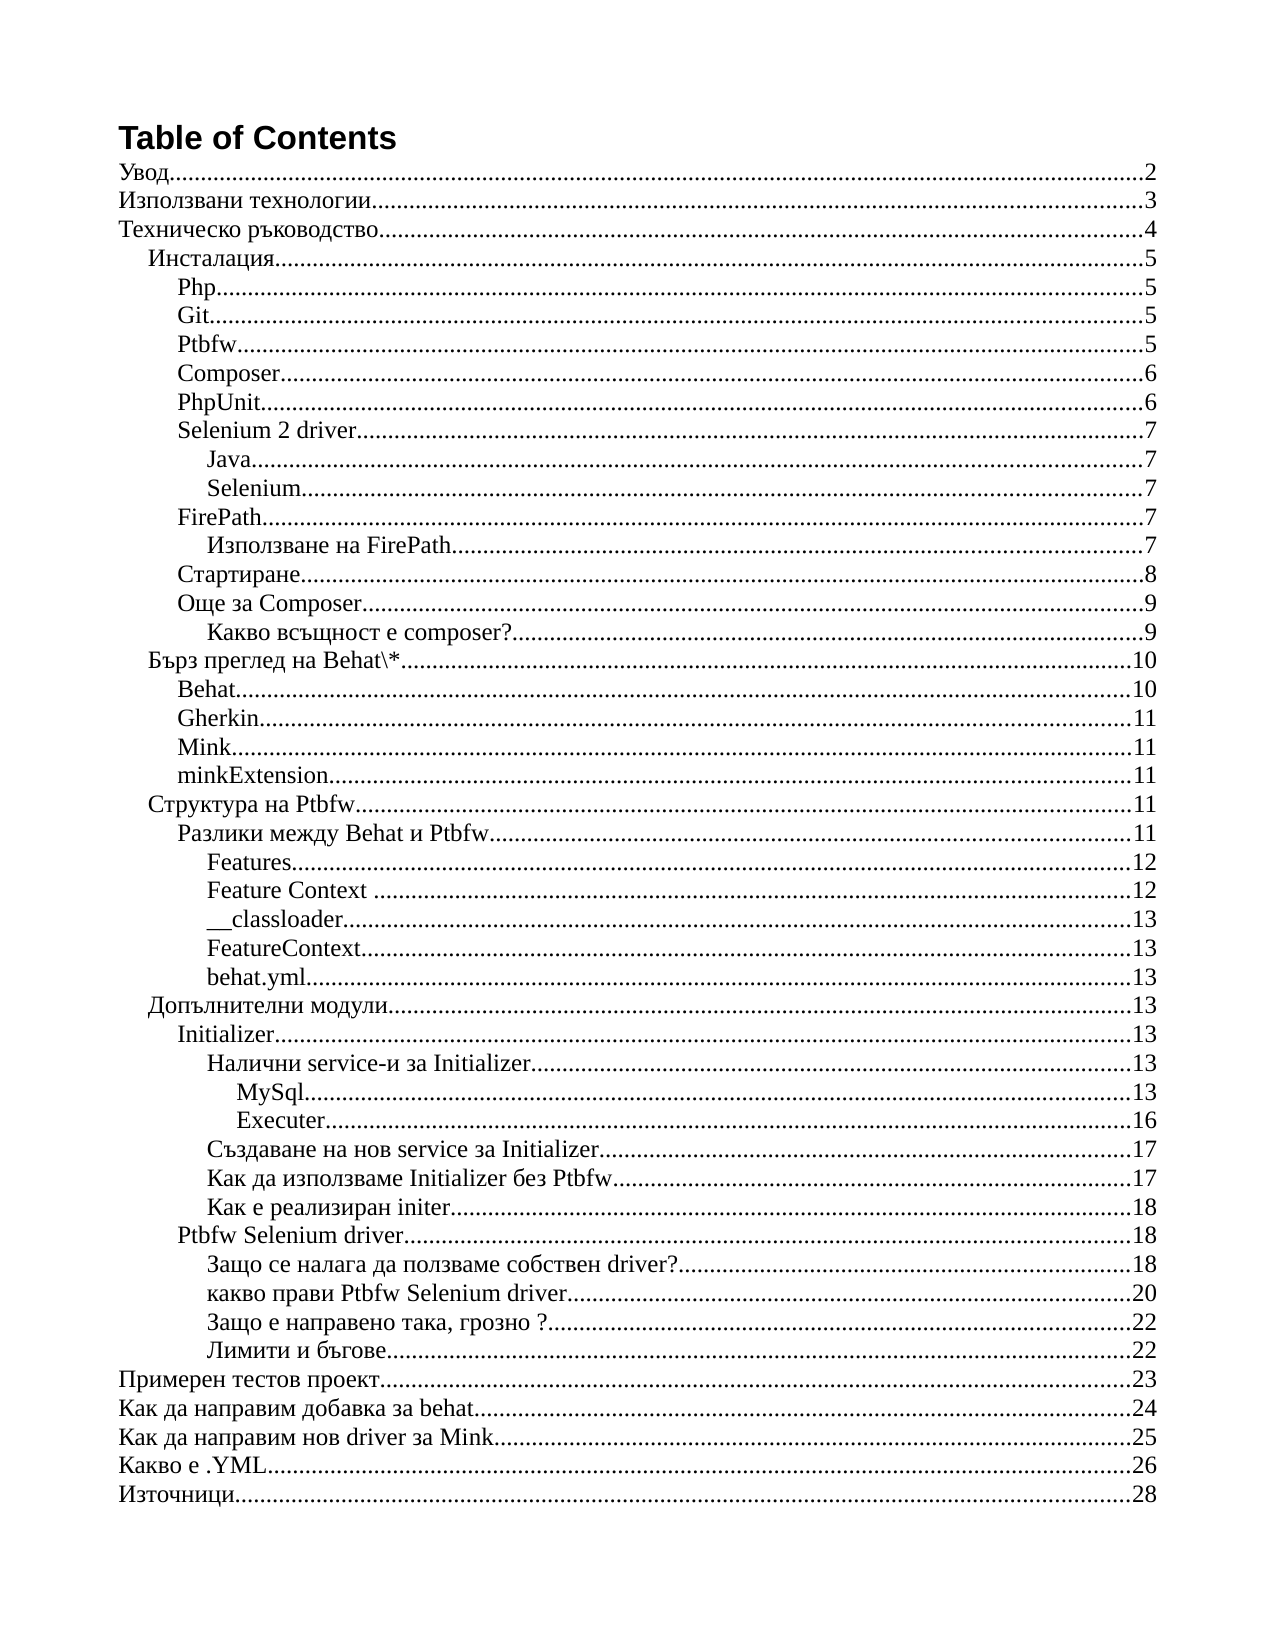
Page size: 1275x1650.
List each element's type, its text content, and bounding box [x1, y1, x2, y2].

text Техническо ръководство 4 [118, 214, 1157, 243]
text Увод 2 [118, 157, 1157, 185]
text Selenium 2 driver 7 [177, 415, 1157, 444]
text какво прави Ptbfw Selenium driver 20 [207, 1278, 1157, 1307]
subtitle Table of Contents [118, 118, 1157, 157]
text Как да използваме Initializer без Ptbfw 17 [207, 1163, 1157, 1192]
text minkExtension 11 [177, 760, 1157, 789]
text FeatureContext 13 [207, 933, 1157, 962]
text Източници 28 [118, 1479, 1157, 1508]
text Ptbfw 5 [177, 329, 1157, 358]
text Структура на Ptbfw 11 [148, 789, 1157, 818]
text Executer 16 [236, 1105, 1157, 1134]
text Features 12 [207, 847, 1157, 875]
text Допълнителни модули 13 [148, 990, 1157, 1019]
text behat.yml 13 [207, 962, 1157, 990]
text __classloader 13 [207, 904, 1157, 933]
text Java 7 [207, 444, 1157, 473]
text Ptbfw Selenium driver 18 [177, 1220, 1157, 1249]
text Създаване на нов service за Initializer 17 [207, 1134, 1157, 1163]
text Защо е направено така, грозно ? 22 [207, 1307, 1157, 1335]
text Initializer 13 [177, 1019, 1157, 1048]
text Как да направим добавка за behat 24 [118, 1393, 1157, 1422]
text Как да направим нов driver за Mink 25 [118, 1422, 1157, 1450]
text PhpUnit 6 [177, 387, 1157, 415]
text Примерен тестов проект 23 [118, 1364, 1157, 1393]
text Още за Composer 9 [177, 588, 1157, 617]
text Защо се налага да ползваме собствен driver? 18 [207, 1249, 1157, 1278]
text Разлики между Behat и Ptbfw 11 [177, 818, 1157, 847]
text Selenium 7 [207, 473, 1157, 502]
text FirePath 7 [177, 502, 1157, 530]
text Mink 11 [177, 732, 1157, 760]
text Какво е .YML 26 [118, 1450, 1157, 1479]
text Composer 6 [177, 358, 1157, 387]
text Gherkin 11 [177, 703, 1157, 732]
text Feature Context 12 [207, 875, 1157, 904]
text Използване на FirePath 7 [207, 530, 1157, 559]
text Лимити и бъгове 22 [207, 1335, 1157, 1364]
text Инсталация 5 [148, 243, 1157, 272]
text Как е реализиран initer 18 [207, 1192, 1157, 1220]
text Налични service-и за Initializer 13 [207, 1048, 1157, 1077]
text Какво всъщност е composer? 9 [207, 617, 1157, 645]
text MySql 13 [236, 1077, 1157, 1105]
text Стартиране 8 [177, 559, 1157, 588]
text Използвани технологии 3 [118, 185, 1157, 214]
text Бърз преглед на Behat\* 10 [148, 645, 1157, 674]
text Git 5 [177, 300, 1157, 329]
text Php 5 [177, 272, 1157, 300]
text Behat 10 [177, 674, 1157, 703]
